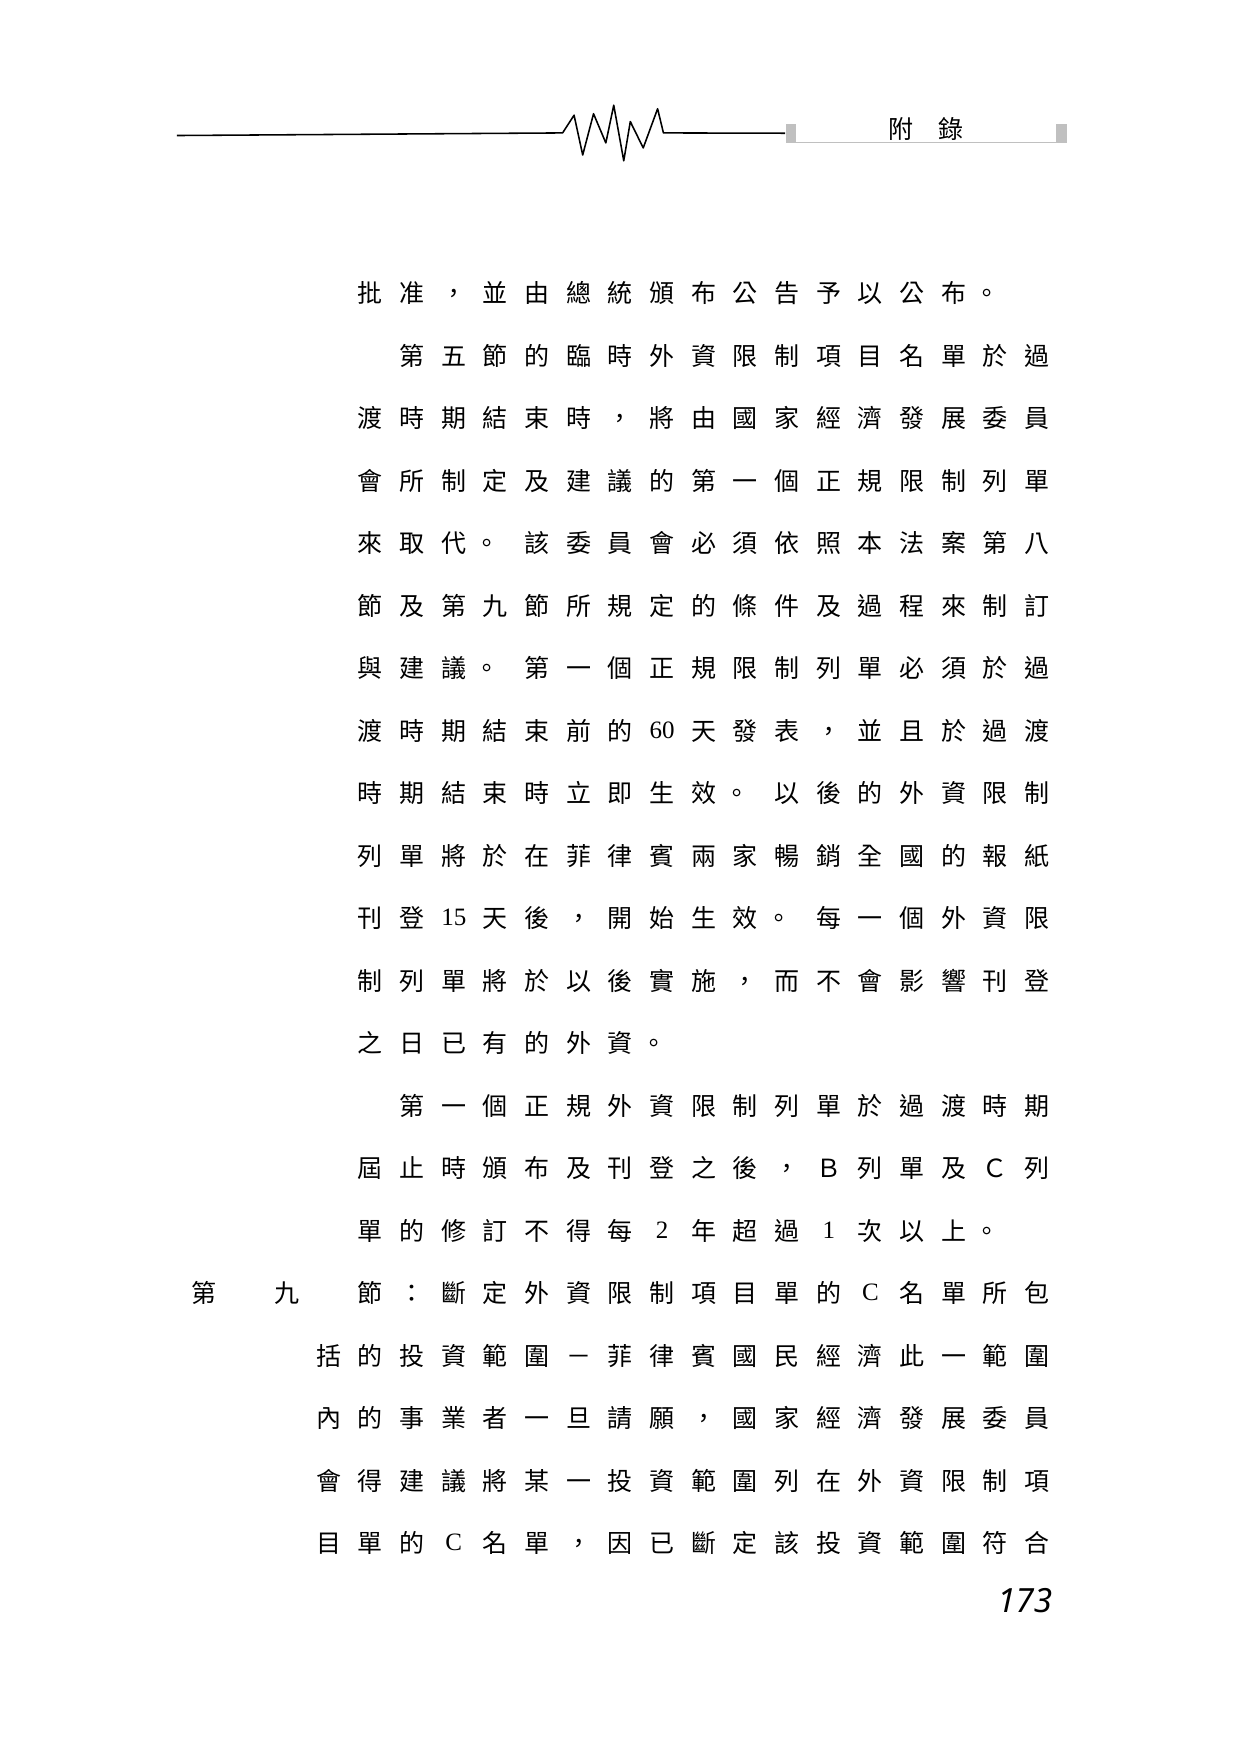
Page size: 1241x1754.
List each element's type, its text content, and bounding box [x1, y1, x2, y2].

text 第一個正規外資限制列單於過渡時期屆止時頒布及刊登之後，Ｂ列單及Ｃ列單的修訂不得每2年超過1次以上。 [330, 1063, 1058, 1250]
text 第 九 節：斷定外資限制項目單的C名單所包括的投資範圍－菲律賓國民經濟此一範圍內的事業者一旦請願，國家經濟發展委員會得建議將某一投資範圍列在外資限制項目單的C名單，因已斷定該投資範圍符合 [183, 1250, 1058, 1563]
text 批准，並由總統頒布公告予以公布。 [305, 250, 1058, 313]
text 第五節的臨時外資限制項目名單於過渡時期結束時，將由國家經濟發展委員會所制定及建議的第一個正規限制列單來取代。該委員會必須依照本法案第八節及第九節所規定的條件及過程來制訂與建議。第一個正規限制列單必須於過渡時期結束前的60天發表，並且於過渡時期結束時立即生效。以後的外資限制列單將於在菲律賓兩家暢銷全國的報紙刊登15天後，開始生效。每一個外資限制列單將於以後實施，而不會影響刊登之日已有的外資。 [330, 313, 1058, 1063]
